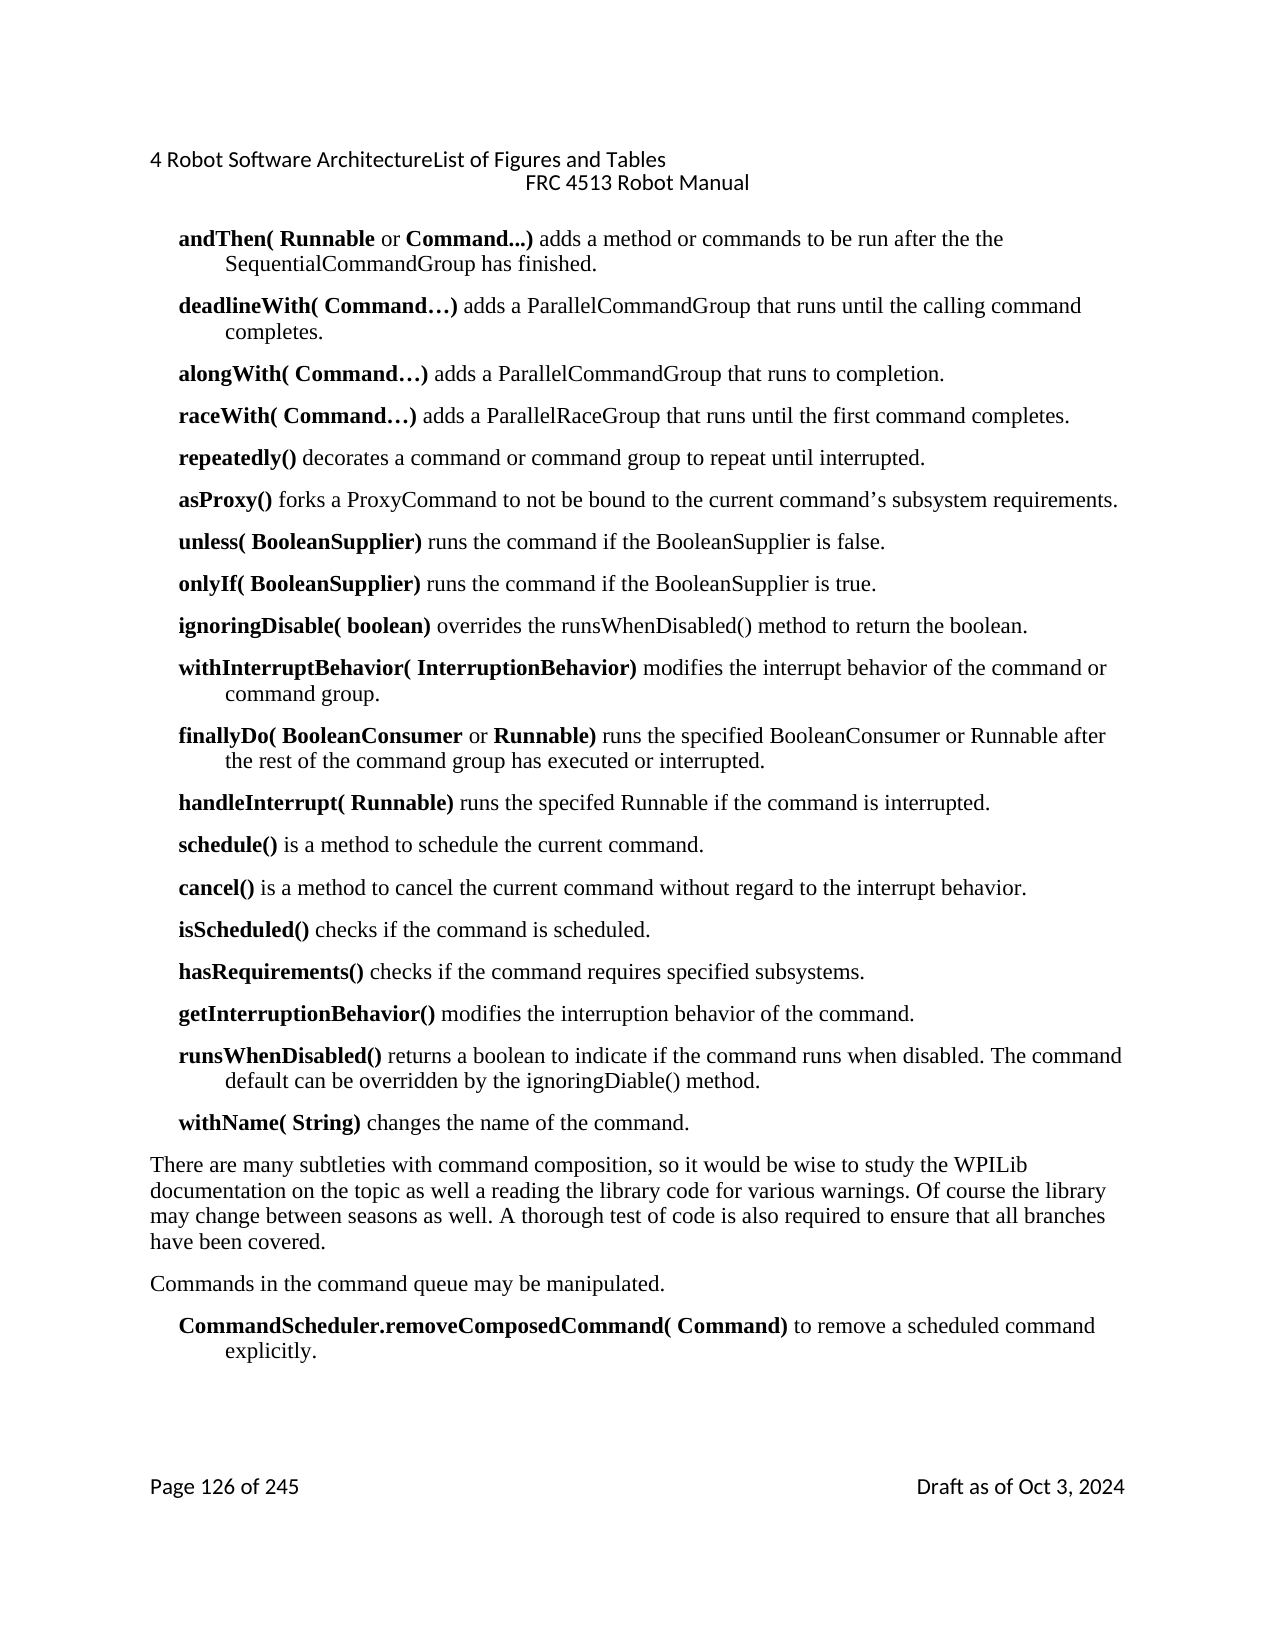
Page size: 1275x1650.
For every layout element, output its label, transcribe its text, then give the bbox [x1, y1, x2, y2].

text withInterruptBehavior( InterruptionBehavior) modifies the interrupt behavior of the command or command group. [178, 655, 1125, 706]
text finallyDo( BooleanConsumer or Runnable) runs the specified BooleanConsumer or Runnable after the rest of the command group has executed or interrupted. [178, 723, 1125, 774]
text getInterruptionBehavior() modifies the interruption behavior of the command. [178, 1001, 1125, 1026]
text raceWith( Command…) adds a ParallelRaceGroup that runs until the first command completes. [178, 403, 1125, 428]
text unless( BooleanSupplier) runs the command if the BooleanSupplier is false. [178, 529, 1125, 554]
text Commands in the command queue may be manipulated. [150, 1271, 1125, 1296]
text deadlineWith( Command…) adds a ParallelCommandGroup that runs until the calling command completes. [178, 293, 1125, 344]
text There are many subtleties with command composition, so it would be wise to study the WPILib documentation on the topic as well a reading the library code for various warnings. Of course the library may change between seasons as well. A thorough test of code is also required to ensure that all branches have been covered. [150, 1152, 1125, 1254]
text isScheduled() checks if the command is scheduled. [178, 917, 1125, 942]
text runsWhenDisabled() returns a boolean to indicate if the command runs when disabled. The command default can be overridden by the ignoringDiable() method. [178, 1043, 1125, 1094]
text ignoringDisable( boolean) overrides the runsWhenDisabled() method to return the boolean. [178, 613, 1125, 639]
text cancel() is a method to cancel the current command without regard to the interrupt behavior. [178, 874, 1125, 900]
text CommandScheduler.removeComposedCommand( Command) to remove a scheduled command explicitly. [178, 1313, 1125, 1364]
text alongWith( Command…) adds a ParallelCommandGroup that runs to completion. [178, 361, 1125, 386]
text asProxy() forks a ProxyCommand to not be bound to the current command’s subsystem requirements. [178, 487, 1125, 512]
text onlyIf( BooleanSupplier) runs the command if the BooleanSupplier is true. [178, 571, 1125, 597]
text hasRequirements() checks if the command requires specified subsystems. [178, 959, 1125, 984]
text repeatedly() decorates a command or command group to repeat until interrupted. [178, 445, 1125, 470]
text handleInterrupt( Runnable) runs the specifed Runnable if the command is interrupted. [178, 790, 1125, 816]
text withName( String) changes the name of the command. [178, 1110, 1125, 1136]
text andThen( Runnable or Command...) adds a method or commands to be run after the the SequentialCommandGroup has finished. [178, 226, 1125, 277]
text schedule() is a method to schedule the current command. [178, 832, 1125, 858]
